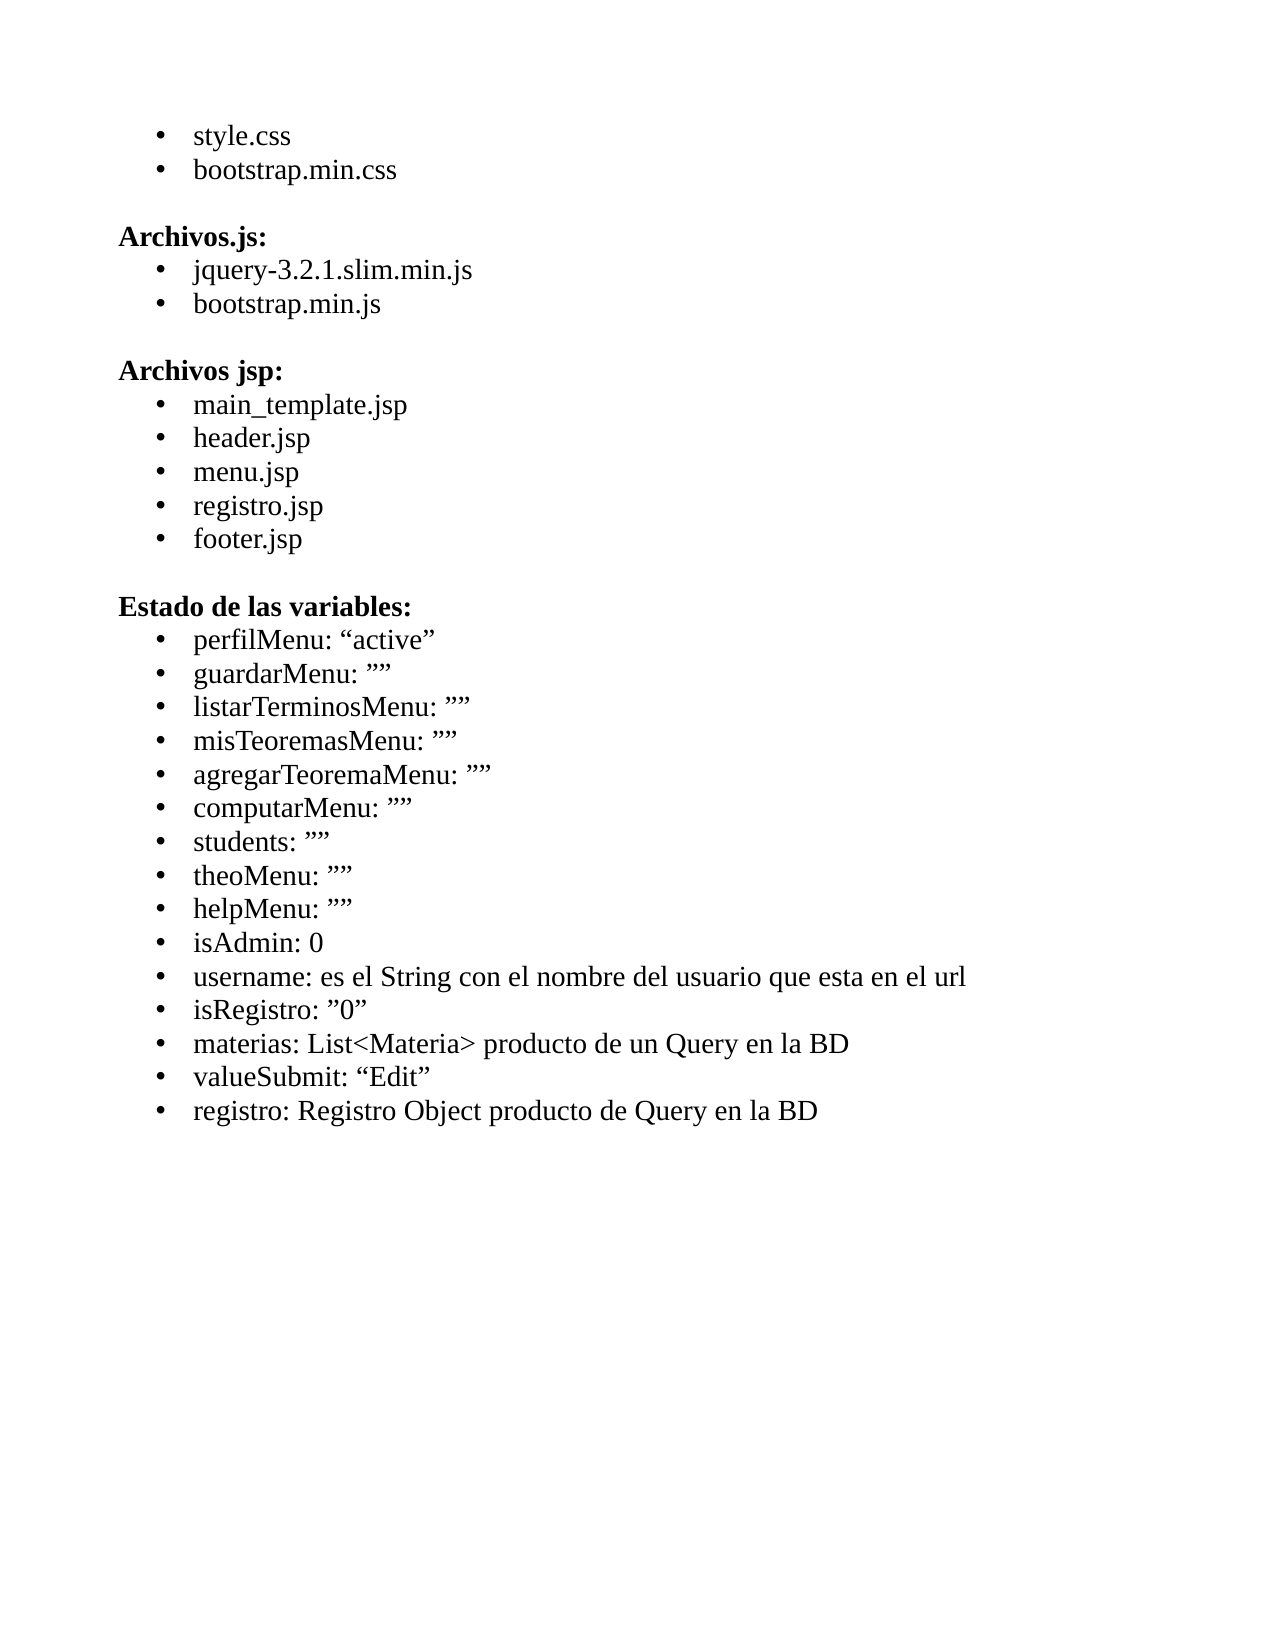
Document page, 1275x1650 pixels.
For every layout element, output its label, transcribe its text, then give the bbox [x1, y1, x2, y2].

list helpMenu: ”” [156, 891, 1157, 925]
list bootstrap.min.js [156, 286, 1157, 320]
list header.jsp [156, 421, 1157, 454]
list perfilMenu: “active” [156, 622, 1157, 656]
list agregarTeoremaMenu: ”” [156, 757, 1157, 790]
list menu.jsp [156, 454, 1157, 488]
list registro: Registro Object producto de Query en la BD [156, 1093, 1157, 1127]
list footer.jsp [156, 521, 1157, 555]
list guardarMenu: ”” [156, 656, 1157, 689]
text Archivos.js: [118, 219, 1157, 252]
list style.css [156, 118, 1157, 152]
list misTeoremasMenu: ”” [156, 723, 1157, 757]
list isRegistro: ”0” [156, 992, 1157, 1026]
list listarTerminosMenu: ”” [156, 689, 1157, 723]
list valueSubmit: “Edit” [156, 1059, 1157, 1093]
list computarMenu: ”” [156, 790, 1157, 824]
list main_template.jsp [156, 387, 1157, 421]
text Estado de las variables: [118, 589, 1157, 622]
list theoMenu: ”” [156, 858, 1157, 891]
list jquery-3.2.1.slim.min.js [156, 252, 1157, 286]
list bootstrap.min.css [156, 152, 1157, 185]
list username: es el String con el nombre del usuario que esta en el url [156, 959, 1157, 992]
list students: ”” [156, 824, 1157, 858]
text Archivos jsp: [118, 353, 1157, 387]
list registro.jsp [156, 488, 1157, 521]
list isAdmin: 0 [156, 925, 1157, 959]
list materias: List<Materia> producto de un Query en la BD [156, 1026, 1157, 1059]
